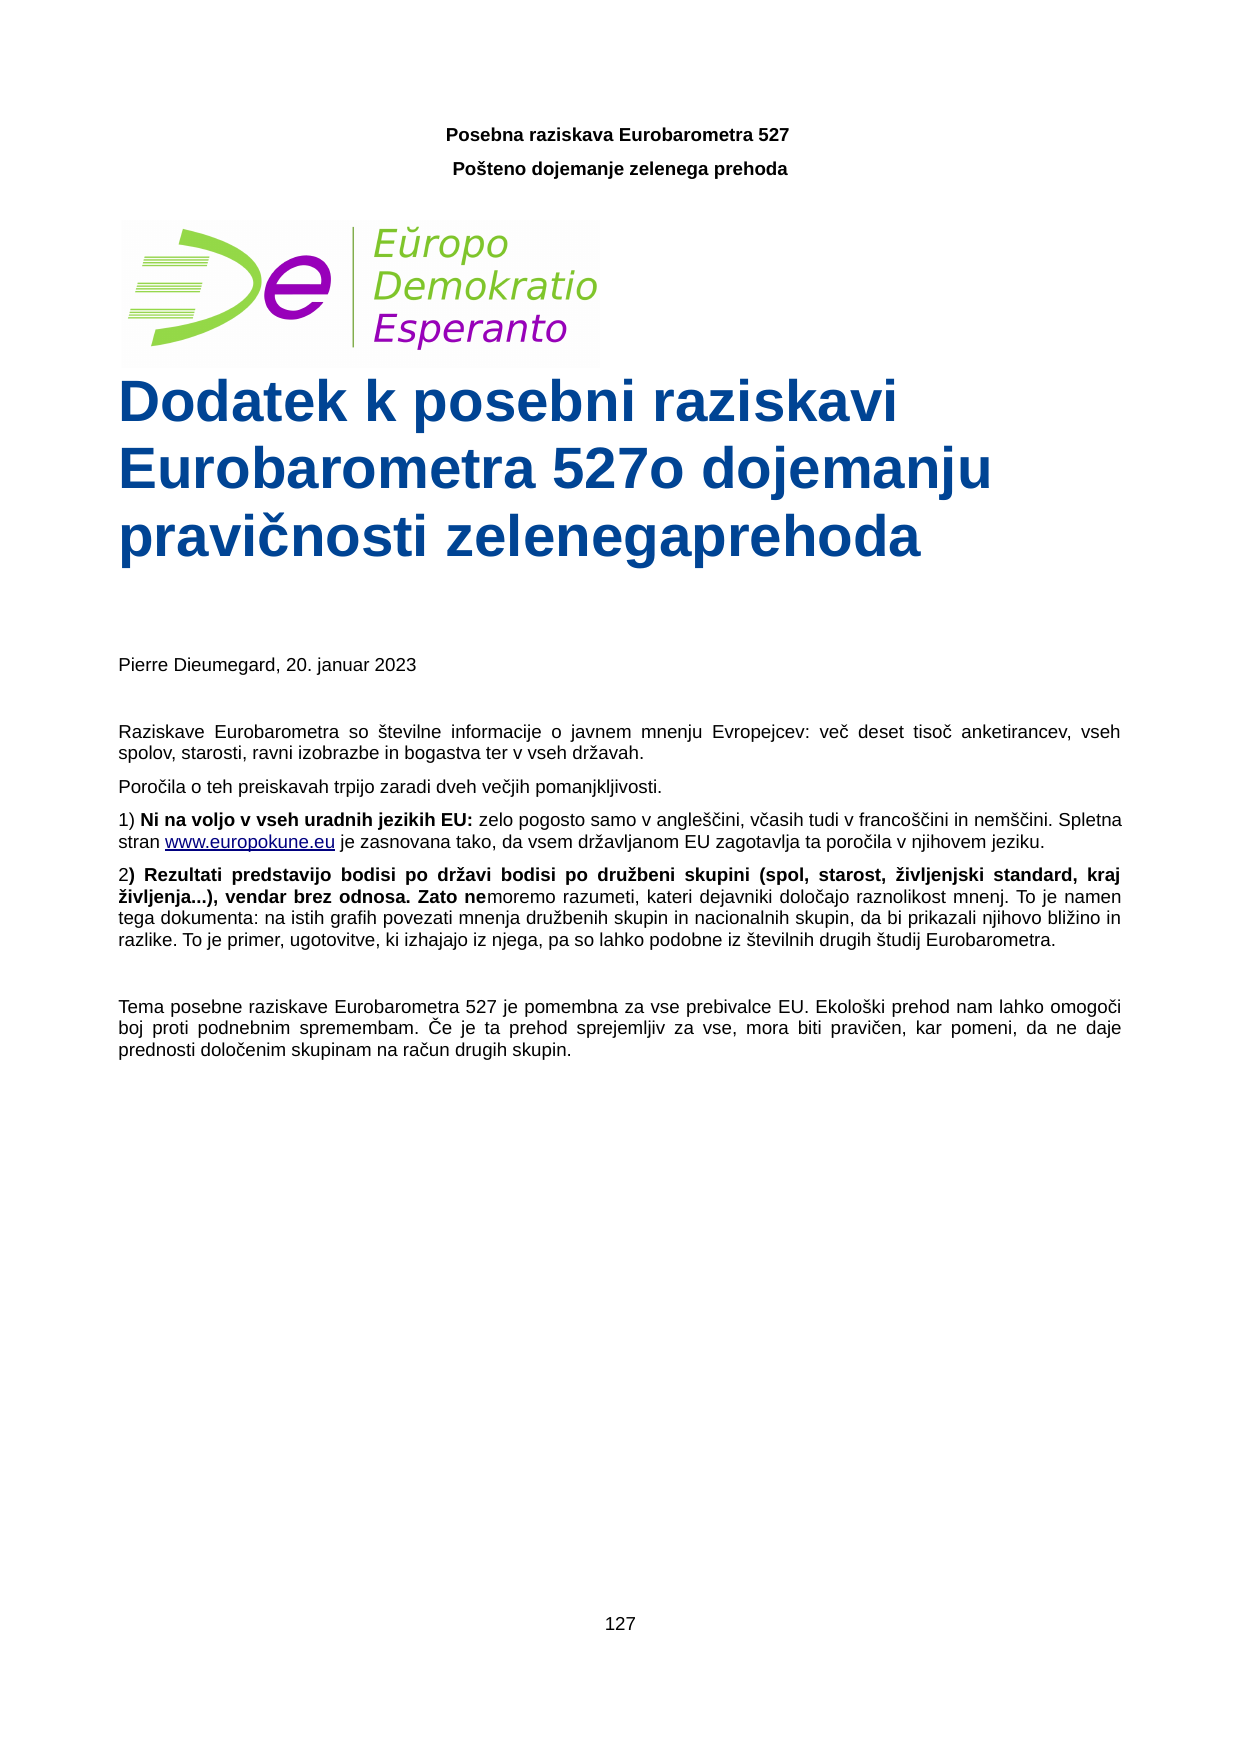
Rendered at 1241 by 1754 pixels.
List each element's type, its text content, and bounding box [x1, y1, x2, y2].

text 2) Rezultati predstavijo bodisi po državi bodisi po družbeni skupini (spol, starost, življenjski standard, kraj življenja...), vendar brez odnosa. Zato nemoremo razumeti, kateri dejavniki določajo raznolikost mnenj. To je namen tega dokumenta: na istih grafih povezati mnenja družbenih skupin in nacionalnih skupin, da bi prikazali njihovo bližino in razlike. To je primer, ugotovitve, ki izhajajo iz njega, pa so lahko podobne iz številnih drugih študij Eurobarometra. [118, 864, 1122, 950]
subtitle Dodatek k posebni raziskavi Eurobarometra 527o dojemanju pravičnosti zelenegaprehoda [118, 233, 1122, 568]
text Tema posebne raziskave Eurobarometra 527 je pomembna za vse prebivalce EU. Ekološki prehod nam lahko omogoči boj proti podnebnim spremembam. Če je ta prehod sprejemljiv za vse, mora biti pravičen, kar pomeni, da ne daje prednosti določenim skupinam na račun drugih skupin. [118, 996, 1122, 1060]
text 1) Ni na voljo v vseh uradnih jezikih EU: zelo pogosto samo v angleščini, včasih tudi v francoščini in nemščini. Spletna stran www.europokune.eu je zasnovana tako, da vsem državljanom EU zagotavlja ta poročila v njihovem jeziku. [118, 809, 1122, 852]
text Raziskave Eurobarometra so številne informacije o javnem mnenju Evropejcev: več deset tisoč anketirancev, vseh spolov, starosti, ravni izobrazbe in bogastva ter v vseh državah. [118, 721, 1122, 764]
picture [121, 220, 601, 368]
text Poročila o teh preiskavah trpijo zaradi dveh večjih pomanjkljivosti. [118, 776, 1122, 797]
text Pierre Dieumegard, 20. januar 2023 [118, 654, 1122, 675]
